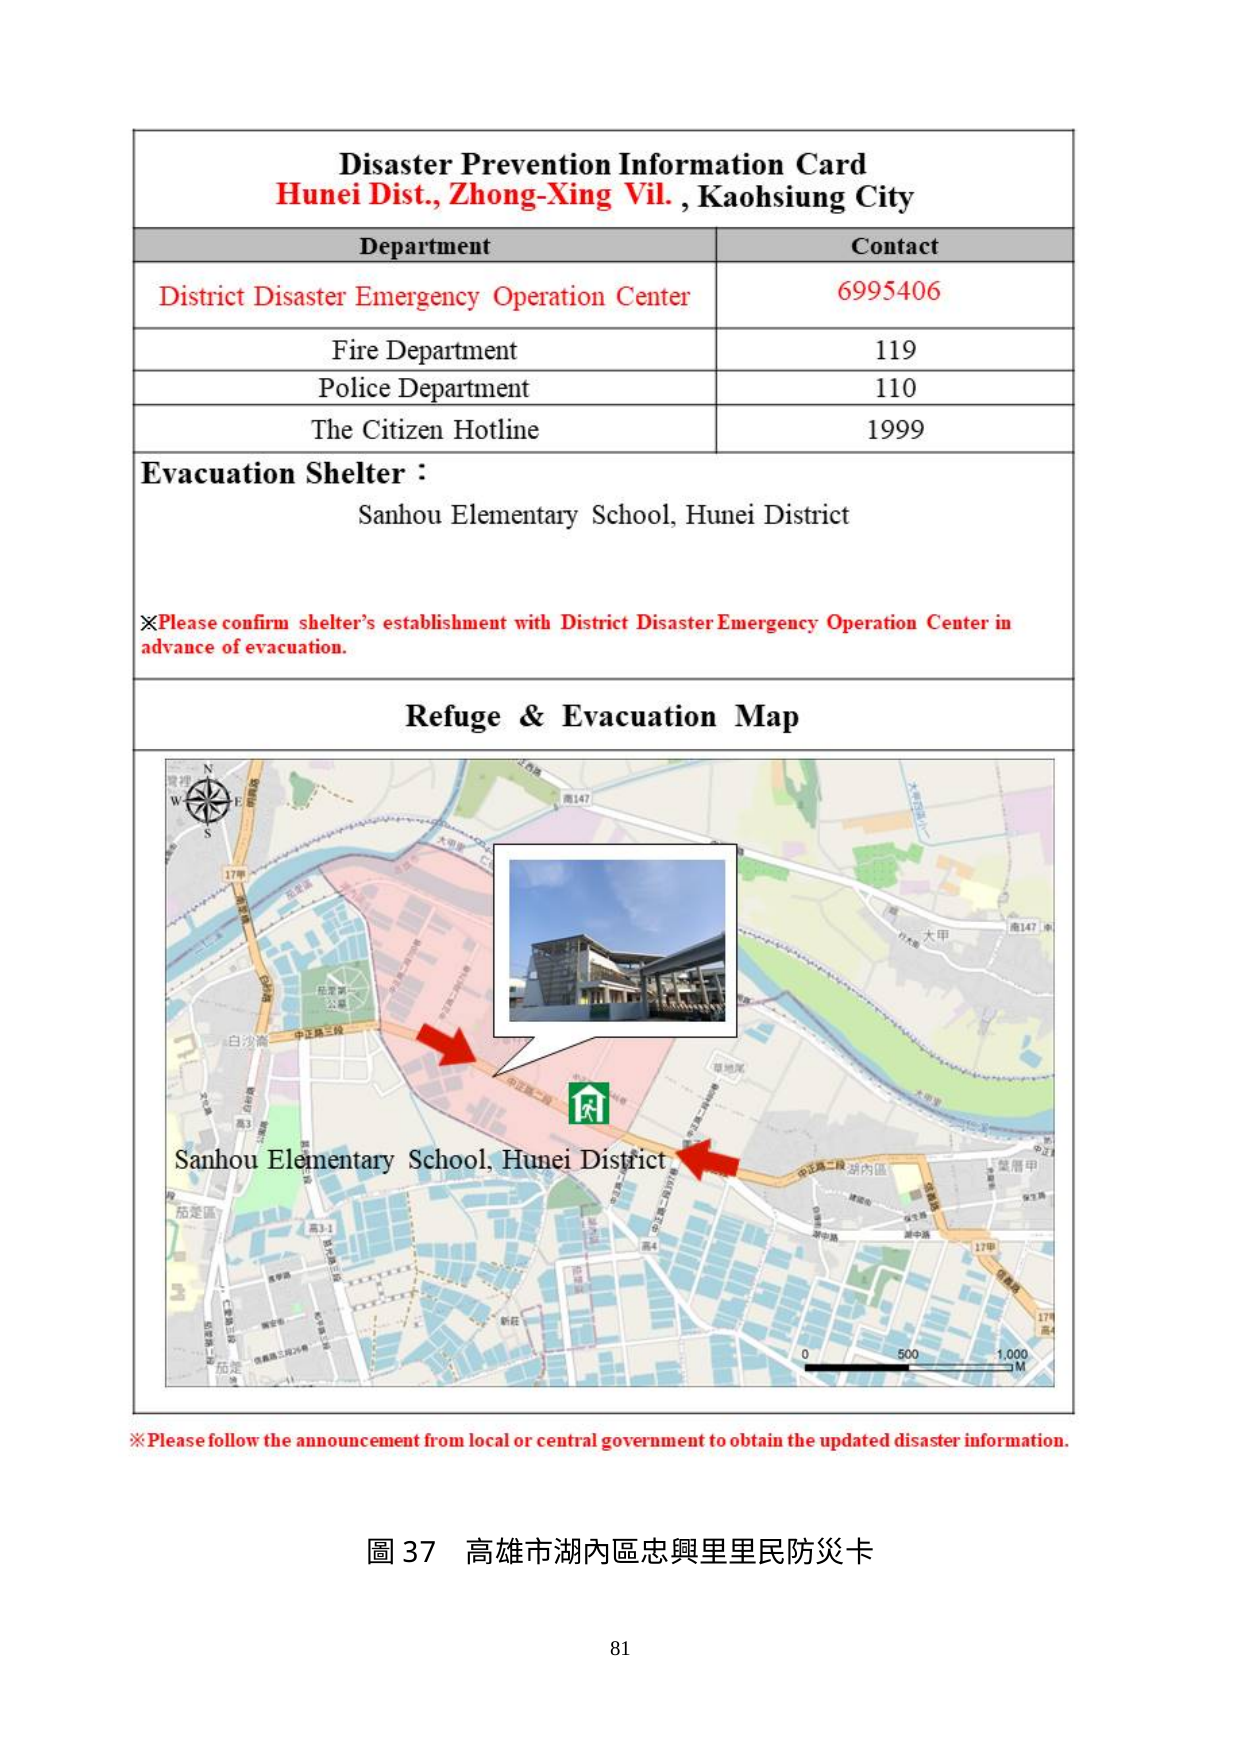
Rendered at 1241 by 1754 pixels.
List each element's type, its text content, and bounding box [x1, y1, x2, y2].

text 圖37 高雄市湖內區忠興里里民防災卡 [118, 1521, 1122, 1573]
